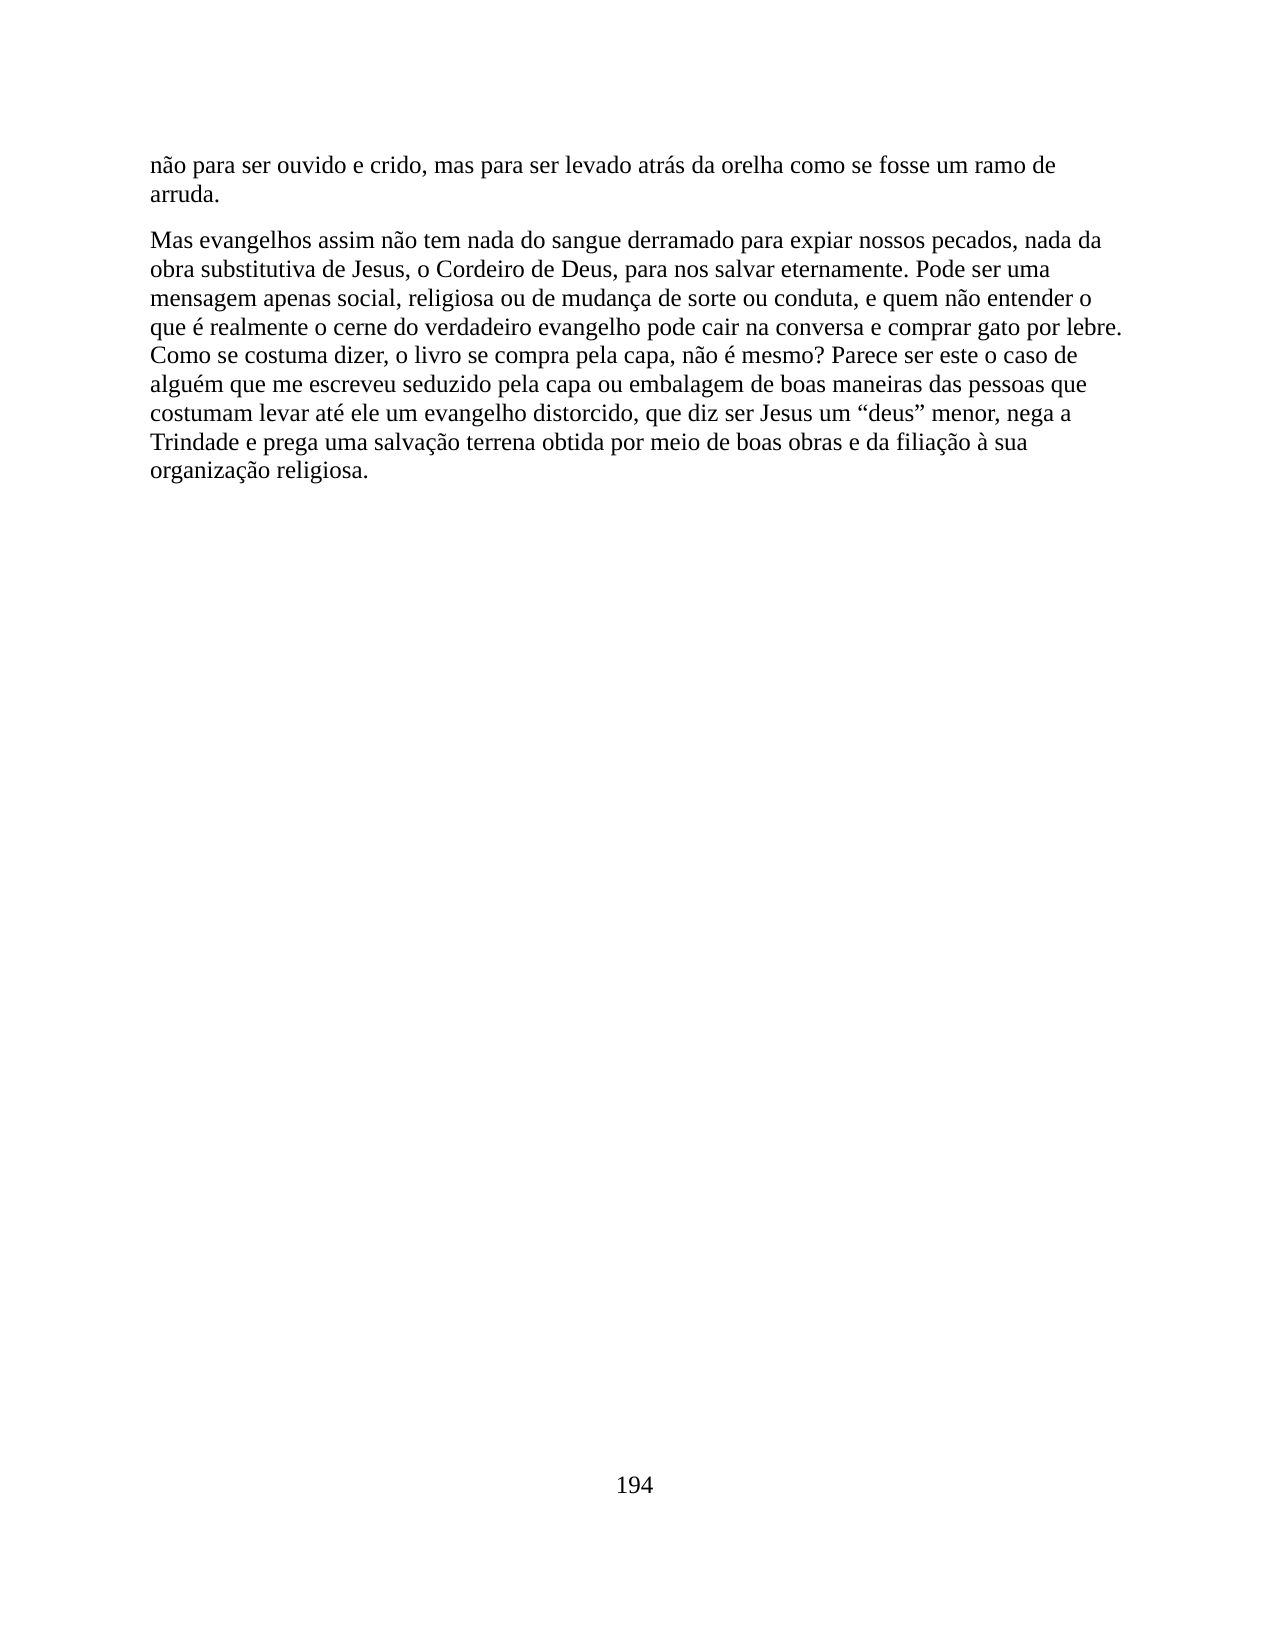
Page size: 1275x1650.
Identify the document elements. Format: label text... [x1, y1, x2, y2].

text Mas evangelhos assim não tem nada do sangue derramado para expiar nossos pecados, nada da obra substitutiva de Jesus, o Cordeiro de Deus, para nos salvar eternamente. Pode ser uma mensagem apenas social, religiosa ou de mudança de sorte ou conduta, e quem não entender o que é realmente o cerne do verdadeiro evangelho pode cair na conversa e comprar gato por lebre. Como se costuma dizer, o livro se compra pela capa, não é mesmo? Parece ser este o caso de alguém que me escreveu seduzido pela capa ou embalagem de boas maneiras das pessoas que costumam levar até ele um evangelho distorcido, que diz ser Jesus um “deus” menor, nega a Trindade e prega uma salvação terrena obtida por meio de boas obras e da filiação à sua organização religiosa. [150, 225, 1125, 484]
text não para ser ouvido e crido, mas para ser levado atrás da orelha como se fosse um ramo de arruda. [150, 150, 1125, 207]
